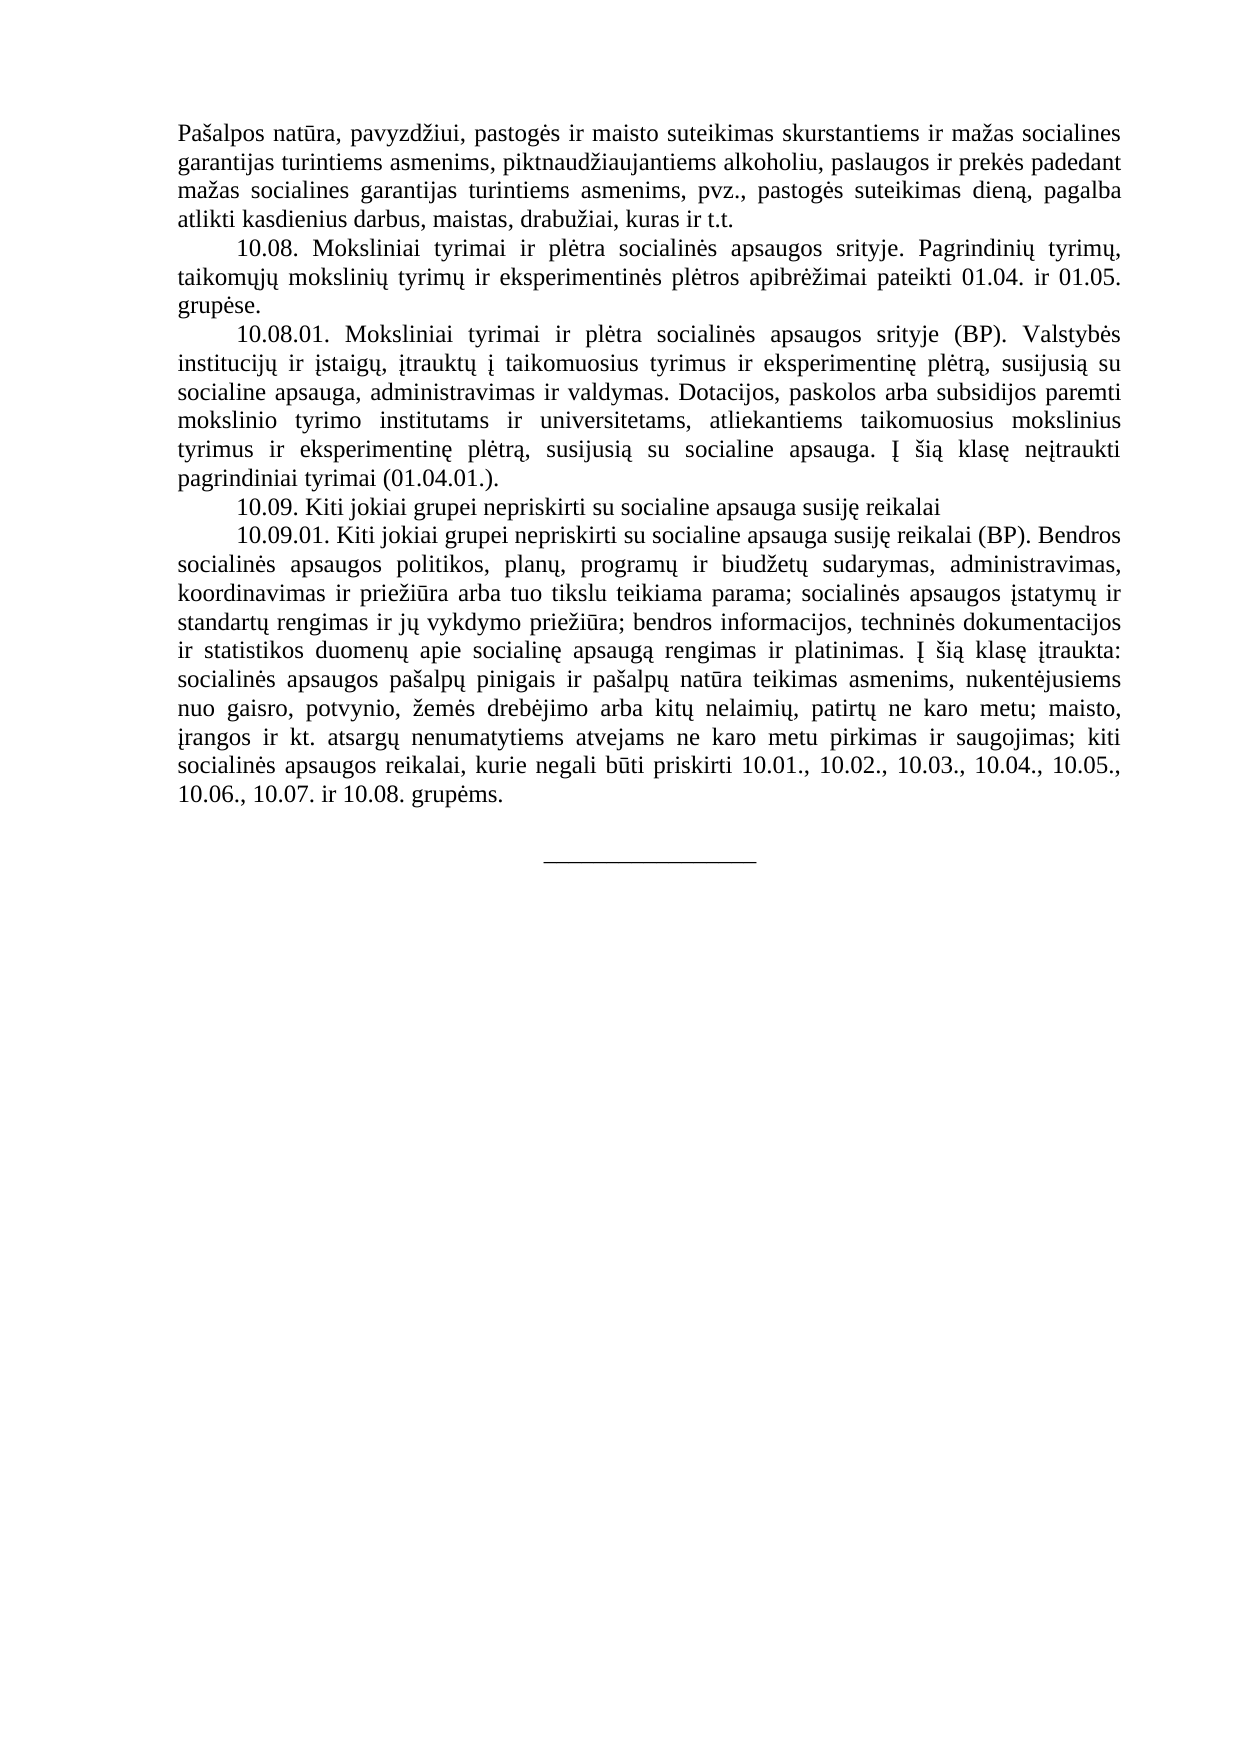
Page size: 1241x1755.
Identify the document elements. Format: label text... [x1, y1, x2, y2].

text 10.08. Moksliniai tyrimai ir plėtra socialinės apsaugos srityje. Pagrindinių tyrimų, taikomųjų mokslinių tyrimų ir eksperimentinės plėtros apibrėžimai pateikti 01.04. ir 01.05. grupėse. [177, 233, 1122, 319]
text 10.09.01. Kiti jokiai grupei nepriskirti su socialine apsauga susiję reikalai (BP). Bendros socialinės apsaugos politikos, planų, programų ir biudžetų sudarymas, administravimas, koordinavimas ir priežiūra arba tuo tikslu teikiama parama; socialinės apsaugos įstatymų ir standartų rengimas ir jų vykdymo priežiūra; bendros informacijos, techninės dokumentacijos ir statistikos duomenų apie socialinę apsaugą rengimas ir platinimas. Į šią klasę įtraukta: socialinės apsaugos pašalpų pinigais ir pašalpų natūra teikimas asmenims, nukentėjusiems nuo gaisro, potvynio, žemės drebėjimo arba kitų nelaimių, patirtų ne karo metu; maisto, įrangos ir kt. atsargų nenumatytiems atvejams ne karo metu pirkimas ir saugojimas; kiti socialinės apsaugos reikalai, kurie negali būti priskirti 10.01., 10.02., 10.03., 10.04., 10.05., 10.06., 10.07. ir 10.08. grupėms. [177, 521, 1122, 808]
text 10.09. Kiti jokiai grupei nepriskirti su socialine apsauga susiję reikalai [177, 492, 1122, 521]
text Pašalpos natūra, pavyzdžiui, pastogės ir maisto suteikimas skurstantiems ir mažas socialines garantijas turintiems asmenims, piktnaudžiaujantiems alkoholiu, paslaugos ir prekės padedant mažas socialines garantijas turintiems asmenims, pvz., pastogės suteikimas dieną, pagalba atlikti kasdienius darbus, maistas, drabužiai, kuras ir t.t. [177, 118, 1122, 233]
text 10.08.01. Moksliniai tyrimai ir plėtra socialinės apsaugos srityje (BP). Valstybės institucijų ir įstaigų, įtrauktų į taikomuosius tyrimus ir eksperimentinę plėtrą, susijusią su socialine apsauga, administravimas ir valdymas. Dotacijos, paskolos arba subsidijos paremti mokslinio tyrimo institutams ir universitetams, atliekantiems taikomuosius mokslinius tyrimus ir eksperimentinę plėtrą, susijusią su socialine apsauga. Į šią klasę neįtraukti pagrindiniai tyrimai (01.04.01.). [177, 319, 1122, 492]
text _________________ [177, 837, 1122, 866]
